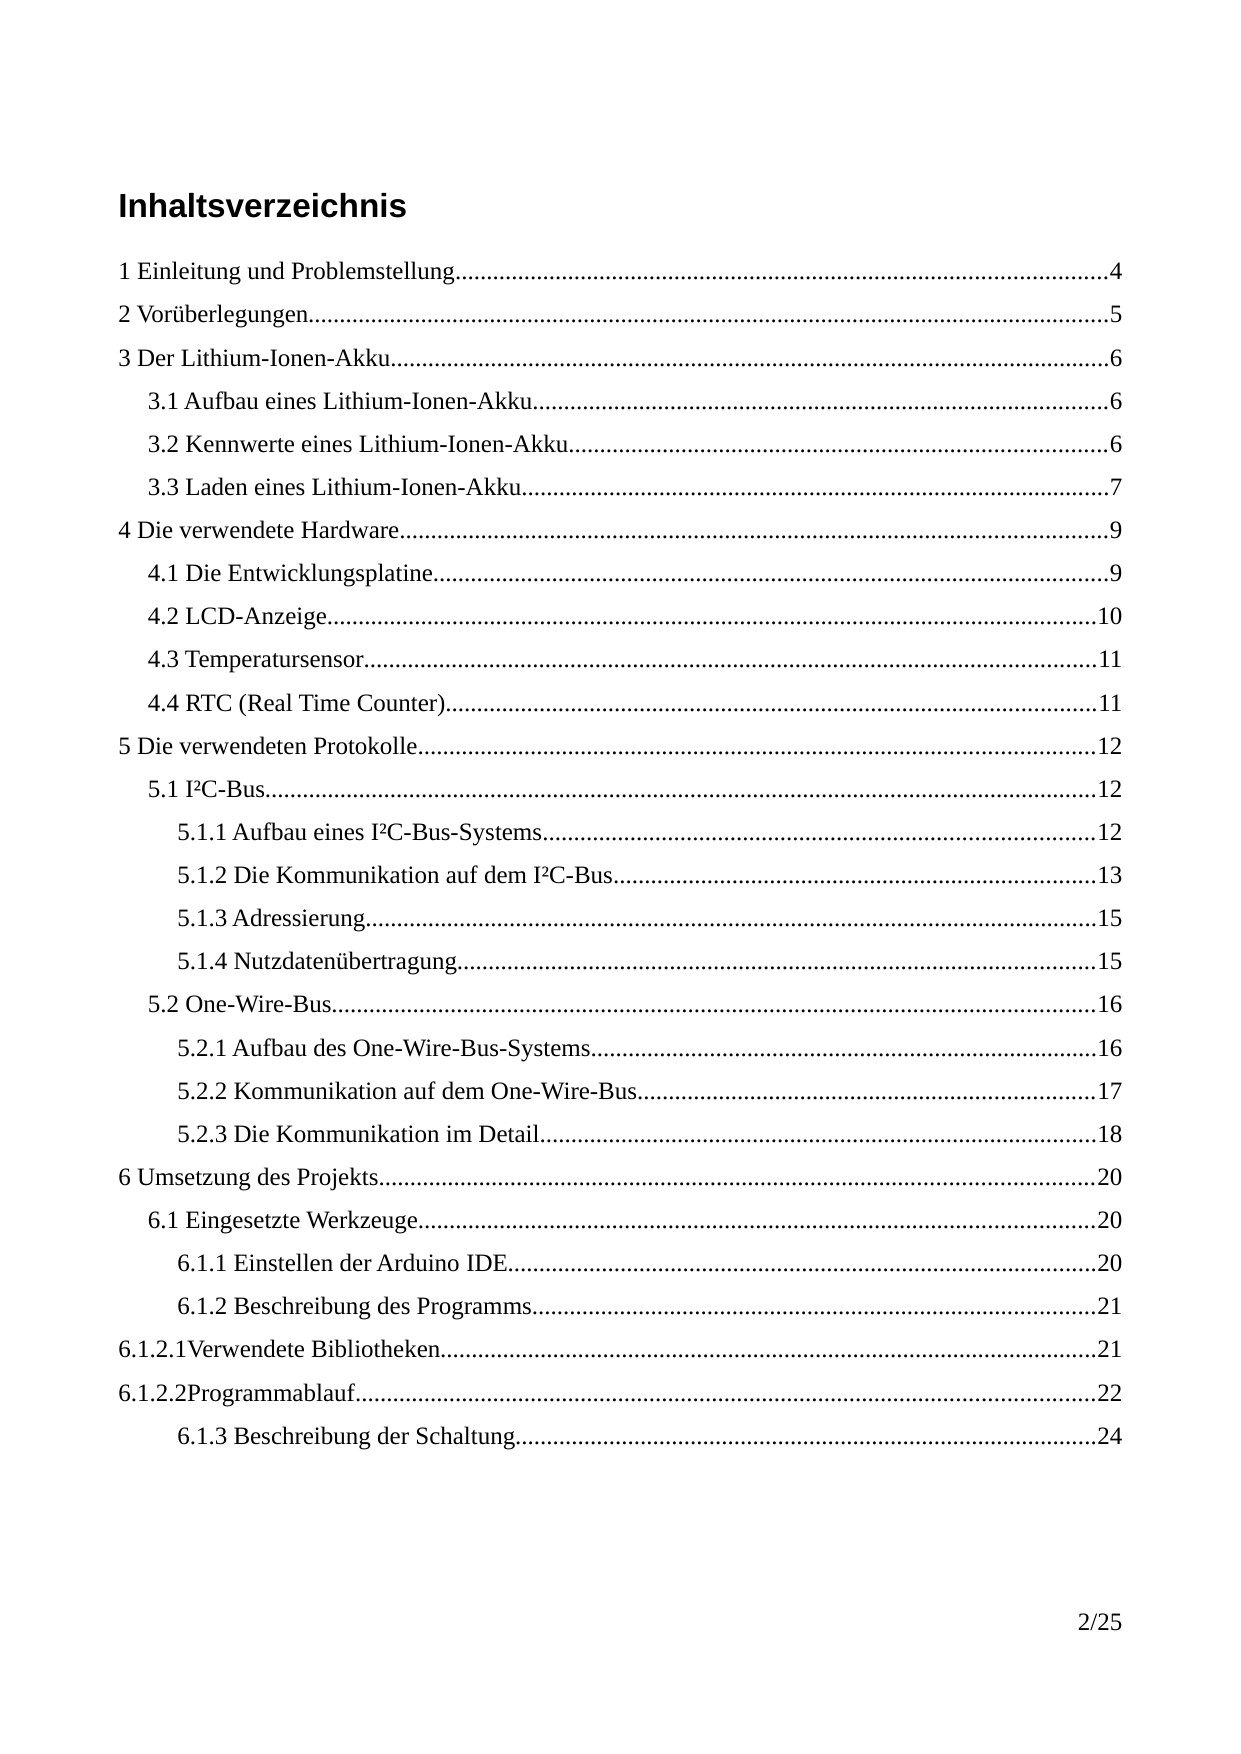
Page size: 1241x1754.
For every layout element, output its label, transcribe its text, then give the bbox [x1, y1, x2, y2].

text 5.1.4 Nutzdatenübertragung 15 [177, 946, 1122, 975]
text 6.1.2.1Verwendete Bibliotheken 21 [118, 1334, 1122, 1363]
text 5.2.2 Kommunikation auf dem One-Wire-Bus 17 [177, 1076, 1122, 1104]
text 5.1.3 Adressierung 15 [177, 903, 1122, 932]
text 2 Vorüberlegungen 5 [118, 299, 1122, 328]
text 6.1 Eingesetzte Werkzeuge 20 [148, 1205, 1122, 1234]
text 5.1 I²C-Bus 12 [148, 774, 1122, 803]
text 4.4 RTC (Real Time Counter) 11 [148, 688, 1122, 716]
text 3.3 Laden eines Lithium-Ionen-Akku 7 [148, 472, 1122, 501]
text 5.2.1 Aufbau des One-Wire-Bus-Systems 16 [177, 1033, 1122, 1061]
text 4.3 Temperatursensor 11 [148, 644, 1122, 673]
text 3.2 Kennwerte eines Lithium-Ionen-Akku 6 [148, 429, 1122, 458]
text 5.1.2 Die Kommunikation auf dem I²C-Bus 13 [177, 860, 1122, 889]
text 5 Die verwendeten Protokolle 12 [118, 731, 1122, 759]
text 6.1.2 Beschreibung des Programms 21 [177, 1291, 1122, 1320]
text 4.2 LCD-Anzeige 10 [148, 601, 1122, 630]
text 5.2.3 Die Kommunikation im Detail 18 [177, 1119, 1122, 1148]
text 3 Der Lithium-Ionen-Akku 6 [118, 343, 1122, 371]
text 6.1.1 Einstellen der Arduino IDE 20 [177, 1248, 1122, 1277]
text 4.1 Die Entwicklungsplatine 9 [148, 558, 1122, 587]
text 4 Die verwendete Hardware 9 [118, 515, 1122, 544]
text 6 Umsetzung des Projekts 20 [118, 1162, 1122, 1191]
text 6.1.3 Beschreibung der Schaltung 24 [177, 1421, 1122, 1449]
text 5.2 One-Wire-Bus 16 [148, 989, 1122, 1018]
text 3.1 Aufbau eines Lithium-Ionen-Akku 6 [148, 386, 1122, 414]
text 5.1.1 Aufbau eines I²C-Bus-Systems 12 [177, 817, 1122, 846]
text 1 Einleitung und Problemstellung 4 [118, 256, 1122, 285]
text 6.1.2.2Programmablauf 22 [118, 1378, 1122, 1406]
subtitle Inhaltsverzeichnis [118, 186, 1122, 225]
